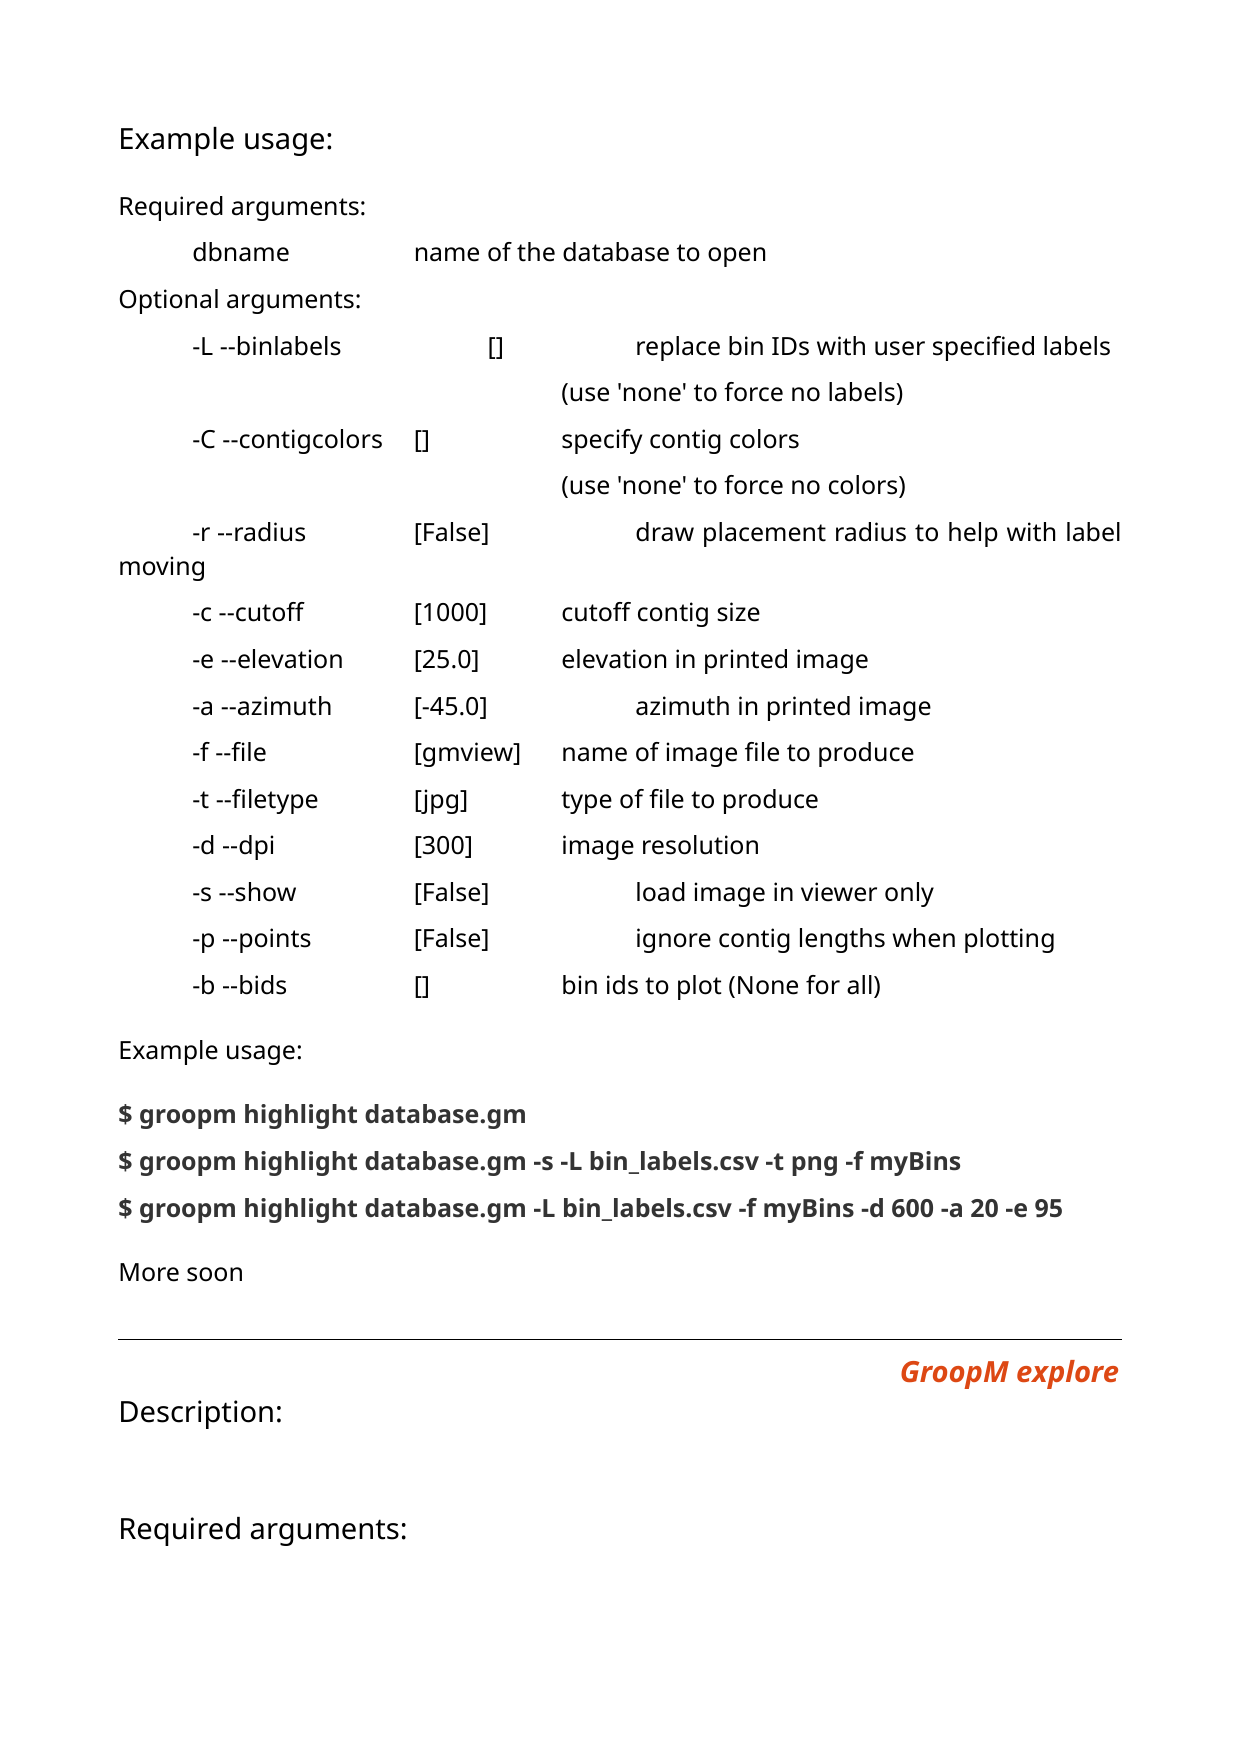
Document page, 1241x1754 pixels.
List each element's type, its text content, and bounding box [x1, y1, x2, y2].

text Required arguments: [118, 188, 1122, 223]
text $ groopm highlight database.gm [118, 1097, 1122, 1131]
text Optional arguments: [118, 282, 1122, 316]
text $ groopm highlight database.gm -s -L bin_labels.csv -t png -f myBins [118, 1144, 1122, 1178]
text -s --show [False] load image in viewer only [118, 874, 1122, 908]
text (use 'none' to force no labels) [118, 375, 1122, 409]
text -b --bids [] bin ids to plot (None for all) [118, 968, 1122, 1002]
text Example usage: [118, 118, 1122, 158]
text -f --file [gmview] name of image file to produce [118, 735, 1122, 769]
text -C --contigcolors [] specify contig colors [118, 421, 1122, 455]
text -c --cutoff [1000] cutoff contig size [118, 595, 1122, 629]
text -L --binlabels [] replace bin IDs with user specified labels [118, 328, 1122, 362]
text -r --radius [False] draw placement radius to help with label moving [118, 514, 1122, 583]
text -e --elevation [25.0] elevation in printed image [118, 642, 1122, 676]
text -p --points [False] ignore contig lengths when plotting [118, 921, 1122, 955]
text $ groopm highlight database.gm -L bin_labels.csv -f myBins -d 600 -a 20 -e 95 [118, 1190, 1122, 1224]
subtitle GroopM explore [156, 1352, 1122, 1391]
text dbname name of the database to open [118, 235, 1122, 269]
text Description: [118, 1391, 1122, 1431]
text (use 'none' to force no colors) [118, 468, 1122, 502]
text Example usage: [118, 1032, 1122, 1066]
text Required arguments: [118, 1508, 1122, 1548]
text -t --filetype [jpg] type of file to produce [118, 781, 1122, 815]
text More soon [118, 1255, 1122, 1289]
text -a --azimuth [-45.0] azimuth in printed image [118, 688, 1122, 722]
text -d --dpi [300] image resolution [118, 828, 1122, 862]
